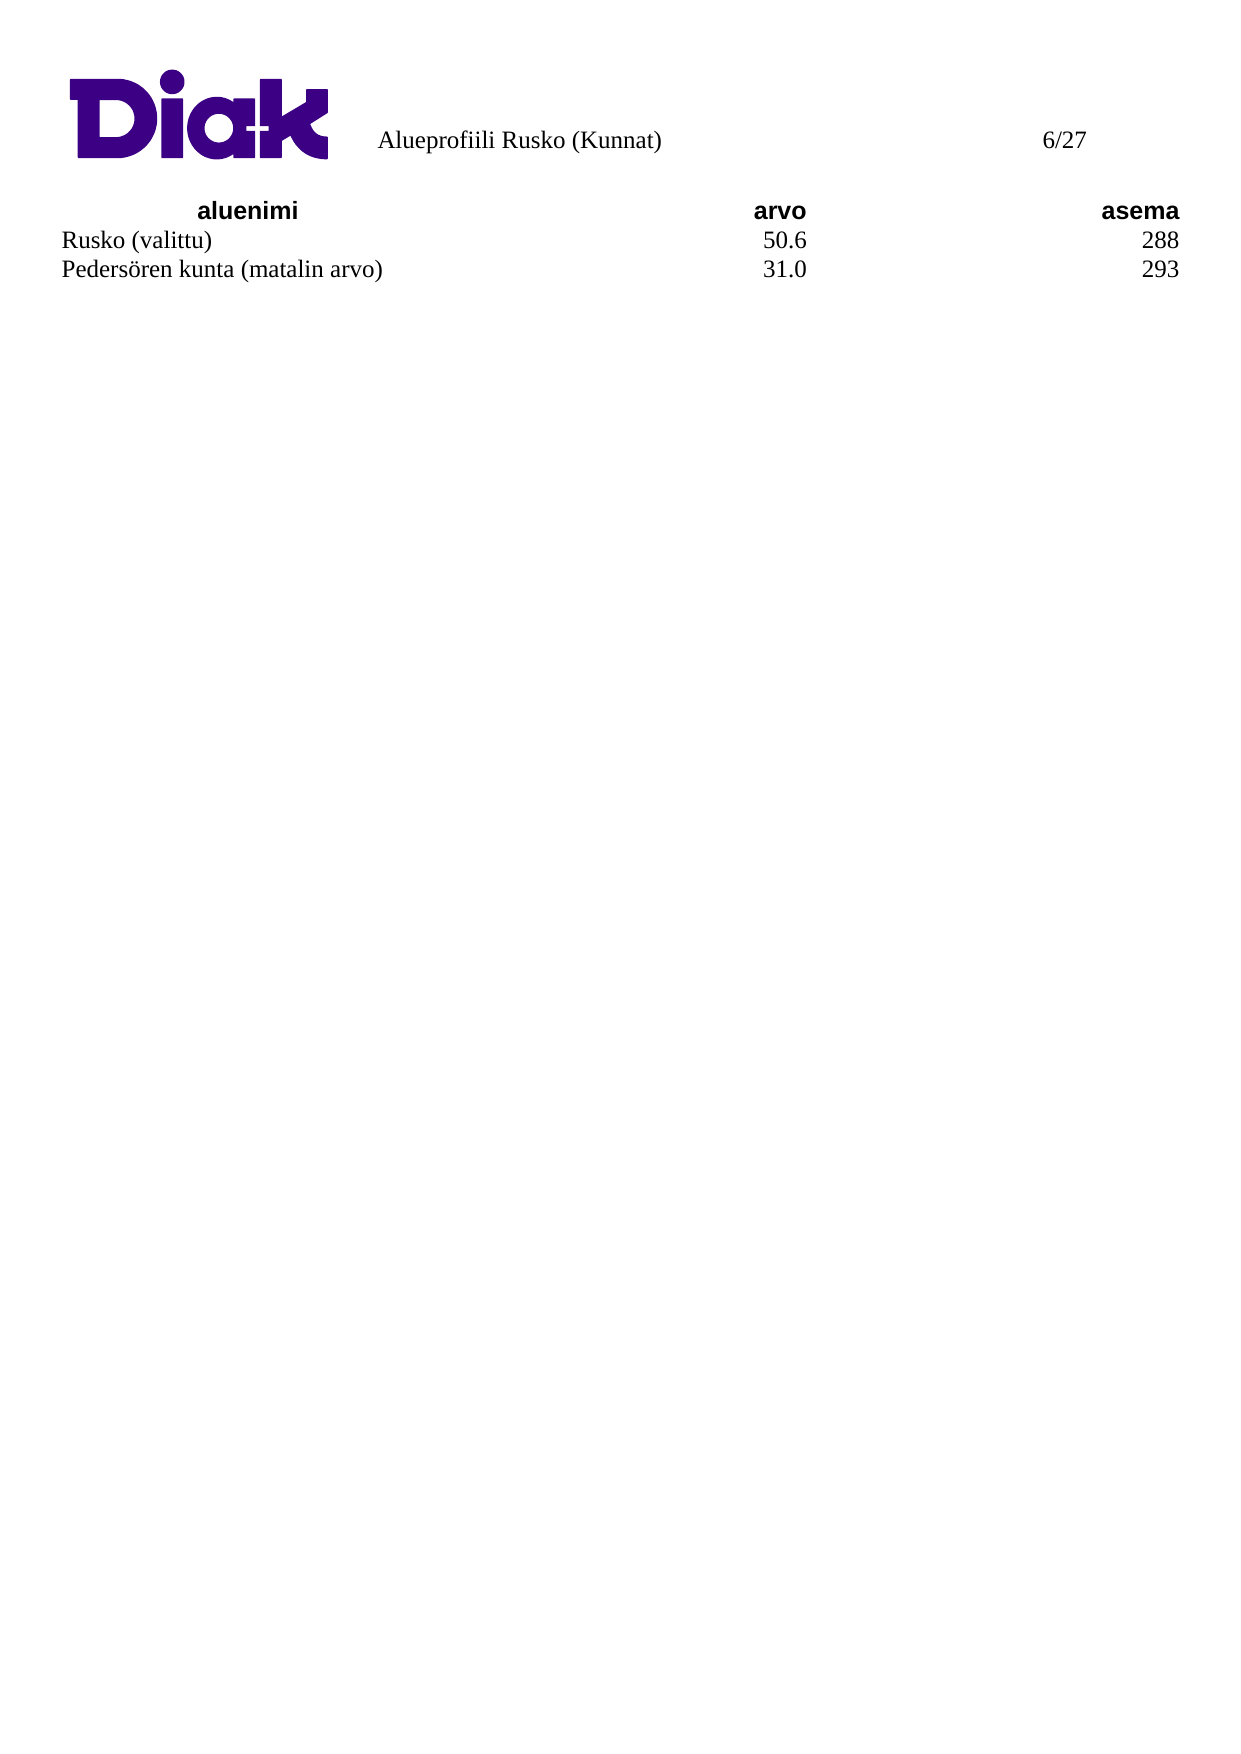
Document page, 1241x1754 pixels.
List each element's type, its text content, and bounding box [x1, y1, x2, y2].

table_header aluenimi [61, 196, 434, 225]
table_cell Rusko (valittu) [61, 225, 434, 254]
table_cell 293 [806, 254, 1179, 282]
table_cell 31.0 [434, 254, 806, 282]
table_cell 288 [806, 225, 1179, 254]
table_header arvo [434, 196, 806, 225]
table_header asema [806, 196, 1179, 225]
table_cell 50.6 [434, 225, 806, 254]
table_cell Pedersören kunta (matalin arvo) [61, 254, 434, 282]
